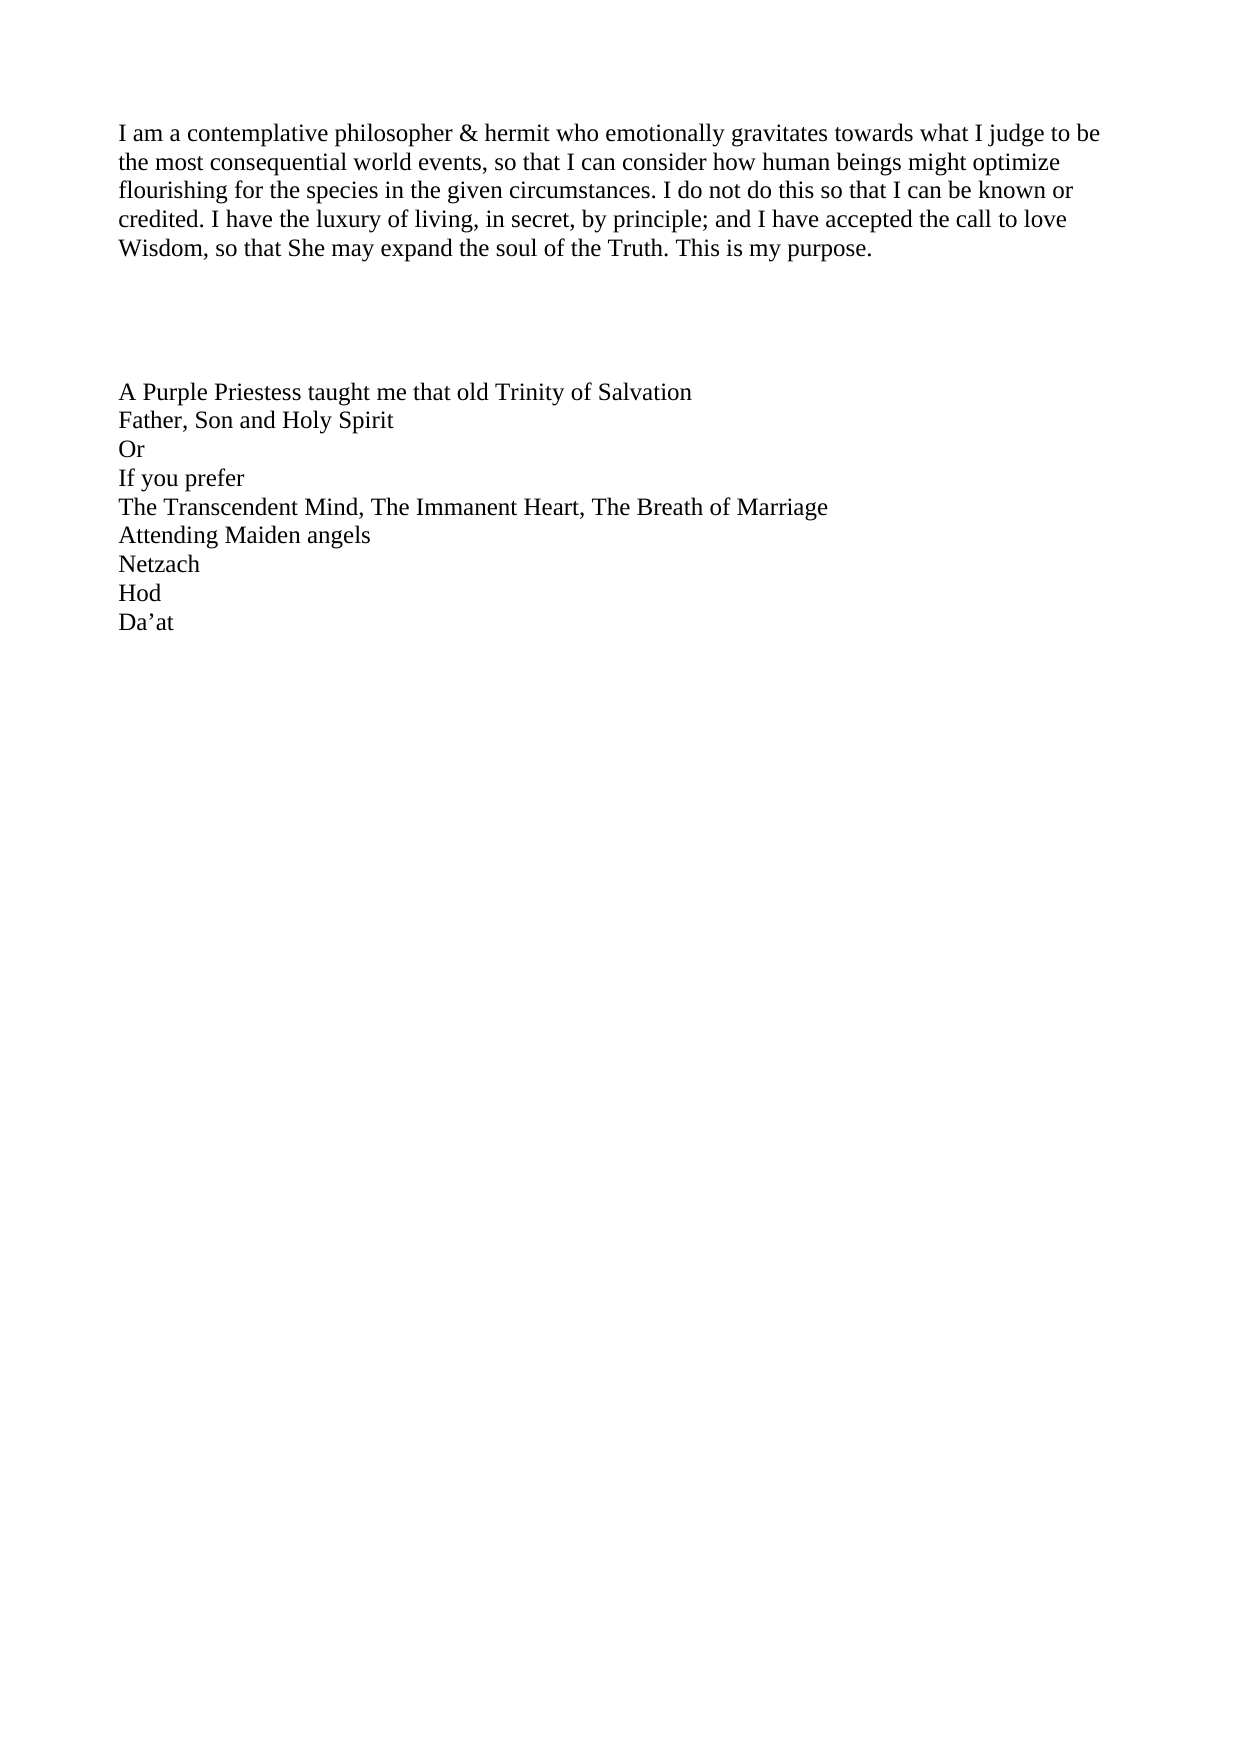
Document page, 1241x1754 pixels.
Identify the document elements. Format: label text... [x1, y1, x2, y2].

text Attending Maiden angels [118, 521, 1122, 549]
text Father, Son and Holy Spirit [118, 406, 1122, 434]
text The Transcendent Mind, The Immanent Heart, The Breath of Marriage [118, 492, 1122, 521]
text A Purple Priestess taught me that old Trinity of Salvation [118, 377, 1122, 406]
text If you prefer [118, 463, 1122, 492]
text Netzach [118, 549, 1122, 578]
text Da’at [118, 607, 1122, 636]
text I am a contemplative philosopher & hermit who emotionally gravitates towards what I judge to be the most consequential world events, so that I can consider how human beings might optimize flourishing for the species in the given circumstances. I do not do this so that I can be known or credited. I have the luxury of living, in secret, by principle; and I have accepted the call to love Wisdom, so that She may expand the soul of the Truth. This is my purpose. [118, 118, 1122, 262]
text Or [118, 434, 1122, 463]
text Hod [118, 578, 1122, 607]
